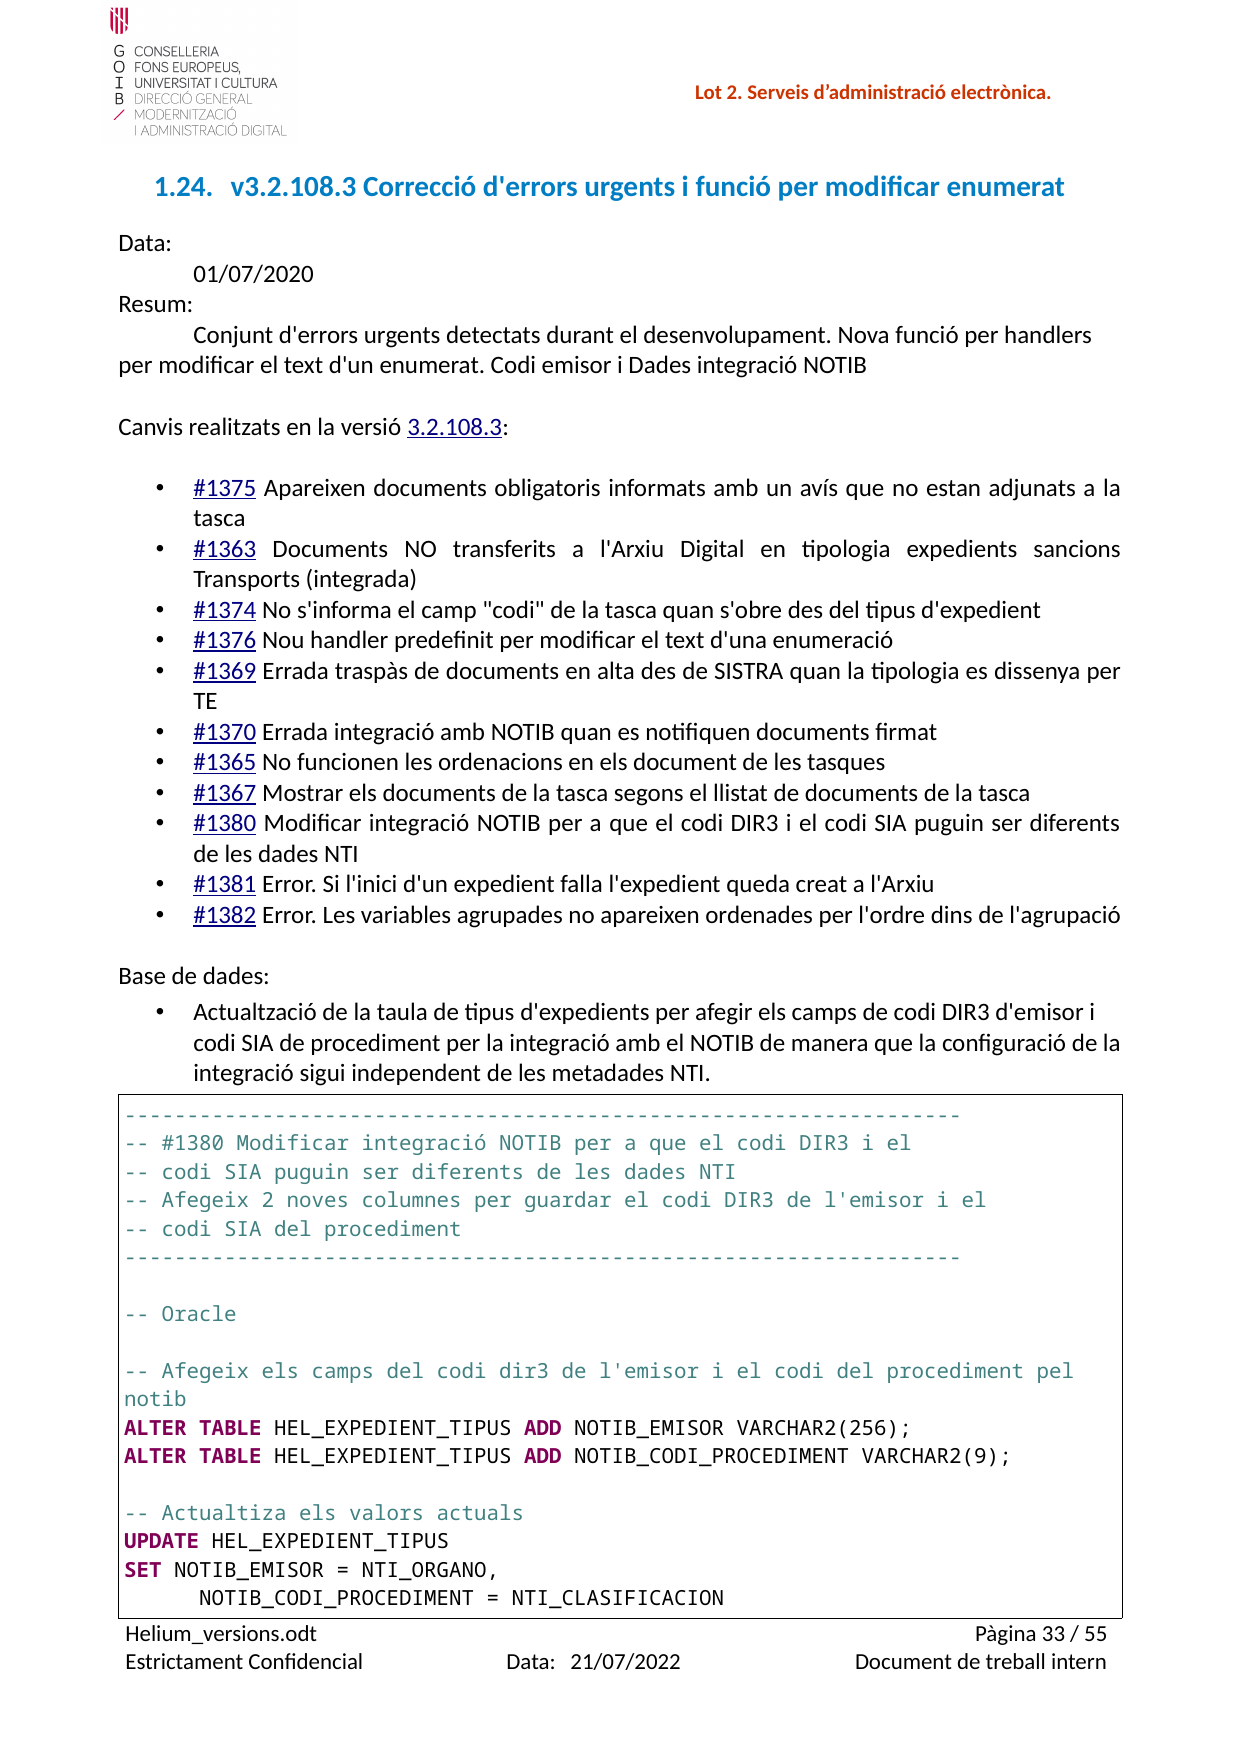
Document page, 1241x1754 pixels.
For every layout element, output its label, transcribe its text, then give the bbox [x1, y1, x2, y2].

table_header ------------------------------------------------------------------- -- #1380 Modificar integració NOTIB per a que el codi DIR3 i el -- codi SIA puguin ser diferents de les dades NTI -- Afegeix 2 noves columnes per guardar el codi DIR3 de l'emisor i el -- codi SIA del procediment ------------------------------------------------------------------- -- Oracle -- Afegeix els camps del codi dir3 de l'emisor i el codi del procediment pel notib ALTER TABLE HEL_EXPEDIENT_TIPUS ADD NOTIB_EMISOR VARCHAR2(256); ALTER TABLE HEL_EXPEDIENT_TIPUS ADD NOTIB_CODI_PROCEDIMENT VARCHAR2(9); -- Actualtiza els valors actuals UPDATE HEL_EXPEDIENT_TIPUS SET NOTIB_EMISOR = NTI_ORGANO, NOTIB_CODI_PROCEDIMENT = NTI_CLASIFICACION [119, 1095, 1122, 1617]
list #1381 Error. Si l'inici d'un expedient falla l'expedient queda creat a l'Arxiu [156, 868, 1122, 899]
list #1363 Documents NO transferits a l'Arxiu Digital en tipologia expedients sancions Transports (integrada) [156, 533, 1122, 594]
list #1370 Errada integració amb NOTIB quan es notifiquen documents firmat [156, 716, 1122, 746]
text Canvis realitzats en la versió 3.2.108.3: [118, 411, 1122, 441]
text Data: [118, 228, 1122, 258]
picture [100, 0, 297, 144]
text 01/07/2020 [118, 258, 1122, 289]
list #1365 No funcionen les ordenacions en els document de les tasques [156, 746, 1122, 777]
text Resum: [118, 289, 1122, 319]
list #1375 Apareixen documents obligatoris informats amb un avís que no estan adjunats a la tasca [156, 472, 1122, 533]
list #1376 Nou handler predefinit per modificar el text d'una enumeració [156, 624, 1122, 655]
list #1369 Errada traspàs de documents en alta des de SISTRA quan la tipologia es dissenya per TE [156, 655, 1122, 716]
list #1382 Error. Les variables agrupades no apareixen ordenades per l'ordre dins de l'agrupació [156, 899, 1122, 929]
list #1374 No s'informa el camp "codi" de la tasca quan s'obre des del tipus d'expedient [156, 594, 1122, 624]
list #1367 Mostrar els documents de la tasca segons el llistat de documents de la tasca [156, 777, 1122, 807]
text Conjunt d'errors urgents detectats durant el desenvolupament. Nova funció per handlers per modificar el text d'un enumerat. Codi emisor i Dades integració NOTIB [118, 319, 1122, 380]
list Actualtzació de la taula de tipus d'expedients per afegir els camps de codi DIR3 d'emisor i codi SIA de procediment per la integració amb el NOTIB de manera que la configuració de la integració sigui independent de les metadades NTI. [156, 997, 1122, 1088]
list #1380 Modificar integració NOTIB per a que el codi DIR3 i el codi SIA puguin ser diferents de les dades NTI [156, 807, 1122, 868]
text Base de dades: [118, 960, 1122, 991]
subtitle v3.2.108.3 Correcció d'errors urgents i funció per modificar enumerat [153, 168, 1122, 204]
